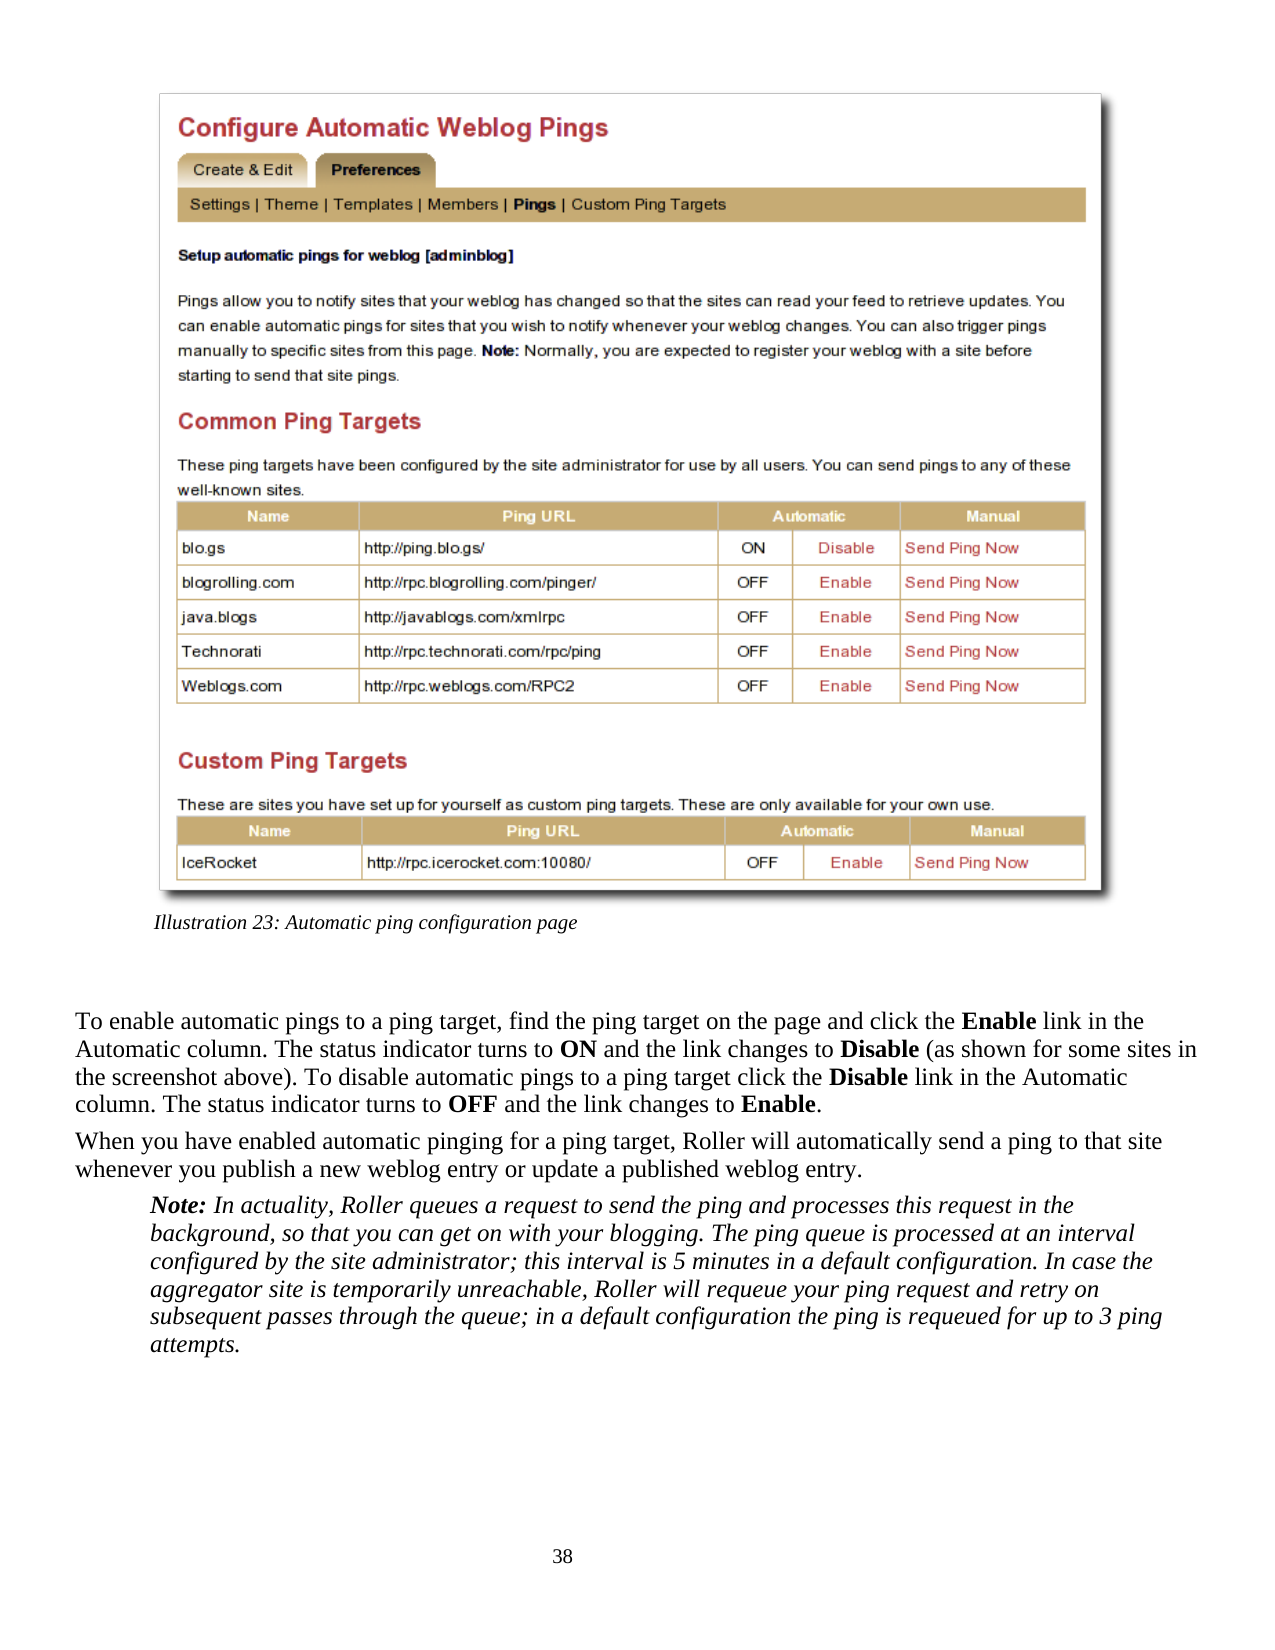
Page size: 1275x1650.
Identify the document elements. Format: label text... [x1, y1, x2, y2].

text To enable automatic pings to a ping target, find the ping target on the page and click the Enable link in the Automatic column. The status indicator turns to ON and the link changes to Disable (as shown for some sites in the screenshot above). To disable automatic pings to a ping target click the Disable link in the Automatic column. The status indicator turns to OFF and the link changes to Enable. [75, 1007, 1200, 1118]
text When you have enabled automatic pinging for a ping target, Roller will automatically send a ping to that site whenever you publish a new weblog entry or update a published weblog entry. [75, 1127, 1200, 1183]
text Note: In actuality, Roller queues a request to send the ping and processes this request in the background, so that you can get on with your blogging. The ping queue is processed at an interval configured by the site administrator; this interval is 5 minutes in a default configuration. In case the aggregator site is temporarily unreachable, Roller will requeue your ping request and retry on subsequent passes through the queue; in a default configuration the ping is requeued for up to 3 ping attempts. [150, 1192, 1200, 1358]
text Illustration 23: Automatic ping configuration page [153, 911, 1122, 934]
picture [153, 87, 1122, 911]
